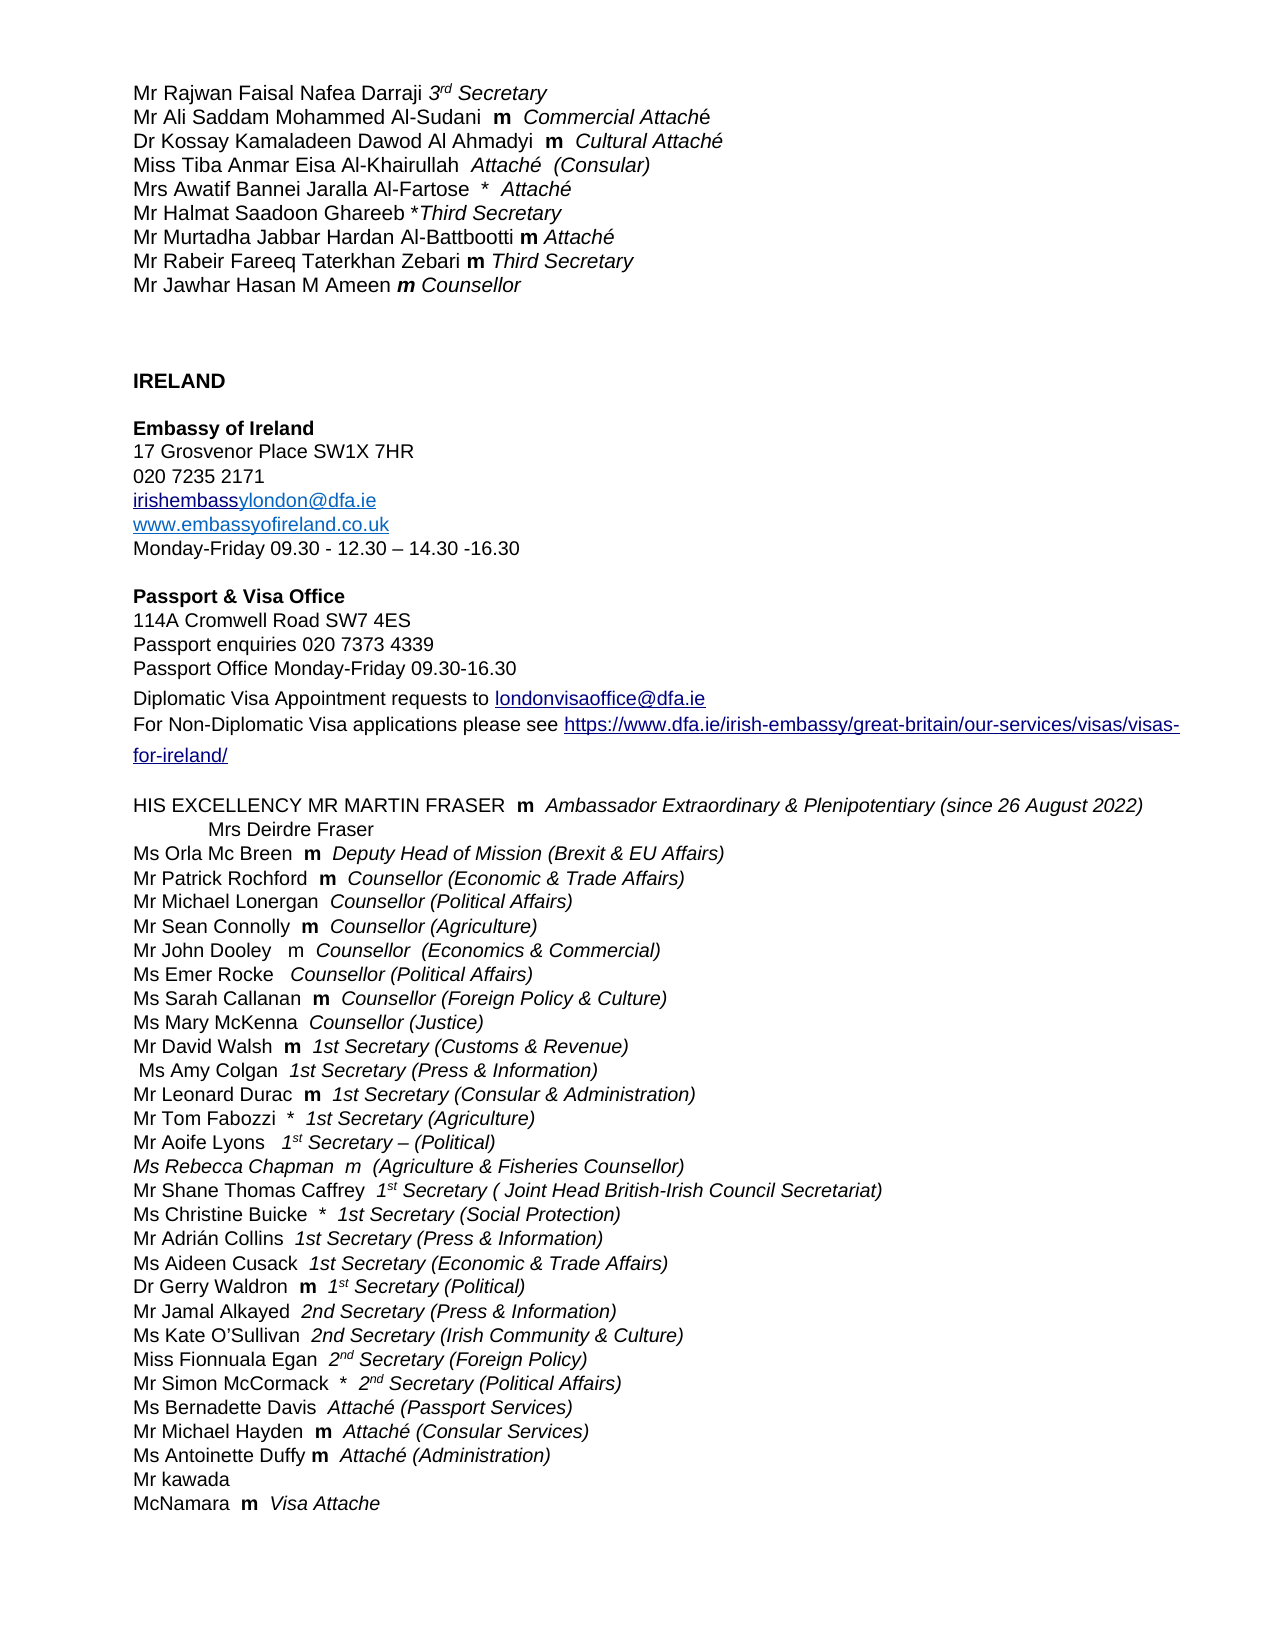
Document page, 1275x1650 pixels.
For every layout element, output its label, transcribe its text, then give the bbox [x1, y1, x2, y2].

text Ms Orla Mc Breen m Deputy Head of Mission (Brexit & EU Affairs) [133, 842, 1181, 865]
text Ms Kate O’Sullivan 2nd Secretary (Irish Community & Culture) [133, 1323, 1181, 1346]
text Monday-Friday 09.30 - 12.30 – 14.30 -16.30 [133, 537, 1181, 559]
subtitle Mr Halmat Saadoon Ghareeb *Third Secretary [133, 201, 1181, 225]
text 020 7235 2171 [133, 464, 1181, 487]
text Mr David Walsh m 1st Secretary (Customs & Revenue) [133, 1035, 1181, 1057]
subtitle Miss Tiba Anmar Eisa Al-Khairullah Attaché (Consular) [133, 153, 1181, 177]
text Ms Rebecca Chapman m (Agriculture & Fisheries Counsellor) [133, 1155, 1181, 1178]
text Mr Michael Lonergan Counsellor (Political Affairs) [133, 890, 1181, 913]
text Embassy of Ireland [133, 416, 1181, 439]
text For Non-Diplomatic Visa applications please see https://www.dfa.ie/irish-embassy/great-britain/our-services/visas/visas-for-ireland/ [133, 713, 1181, 768]
text Ms Emer Rocke Counsellor (Political Affairs) [133, 963, 1181, 985]
text Mr Aoife Lyons 1st Secretary – (Political) [133, 1131, 1181, 1154]
text Miss Fionnuala Egan 2nd Secretary (Foreign Policy) [133, 1348, 1181, 1370]
text www.embassyofireland.co.uk [133, 513, 1181, 535]
text Mr John Dooley m Counsellor (Economics & Commercial) [133, 938, 1181, 961]
text Ms Sarah Callanan m Counsellor (Foreign Policy & Culture) [133, 987, 1181, 1009]
text Mr Adrián Collins 1st Secretary (Press & Information) [133, 1227, 1181, 1250]
subtitle Mrs Awatif Bannei Jaralla Al-Fartose * Attaché [133, 177, 1181, 201]
text Diplomatic Visa Appointment requests to londonvisaoffice@dfa.ie [133, 681, 1181, 712]
text Mr Jamal Alkayed 2nd Secretary (Press & Information) [133, 1299, 1181, 1322]
text Mr Leonard Durac m 1st Secretary (Consular & Administration) [133, 1083, 1181, 1106]
text Mr Rajwan Faisal Nafea Darraji 3rd Secretary [133, 81, 1181, 105]
text Ms Aideen Cusack 1st Secretary (Economic & Trade Affairs) [133, 1251, 1181, 1274]
text Mr Shane Thomas Caffrey 1st Secretary ( Joint Head British-Irish Council Secretariat) [133, 1179, 1181, 1202]
text Mr Patrick Rochford m Counsellor (Economic & Trade Affairs) [133, 866, 1181, 889]
text McNamara m Visa Attache [133, 1492, 1181, 1515]
text Ms Antoinette Duffy m Attaché (Administration) [133, 1444, 1181, 1467]
text Ms Bernadette Davis Attaché (Passport Services) [133, 1396, 1181, 1418]
text IRELAND [133, 368, 1181, 392]
text Mr Michael Hayden m Attaché (Consular Services) [133, 1420, 1181, 1442]
text Mr kawada [133, 1468, 1181, 1491]
text Mrs Deirdre Fraser [133, 818, 1181, 841]
text 17 Grosvenor Place SW1X 7HR [133, 440, 1181, 463]
text Passport enquiries 020 7373 4339 [133, 633, 1181, 656]
text Passport Office Monday-Friday 09.30-16.30 [133, 657, 1181, 680]
text Mr Tom Fabozzi * 1st Secretary (Agriculture) [133, 1107, 1181, 1130]
text Dr Kossay Kamaladeen Dawod Al Ahmadyi m Cultural Attaché [133, 129, 1181, 153]
text irishembassylondon@dfa.ie [133, 488, 1181, 511]
text Mr Ali Saddam Mohammed Al-Sudani m Commercial Attaché [133, 105, 1181, 129]
text HIS EXCELLENCY MR MARTIN FRASER m Ambassador Extraordinary & Plenipotentiary (since 26 August 2022) [133, 794, 1181, 817]
text Ms Mary McKenna Counsellor (Justice) [133, 1011, 1181, 1033]
text Dr Gerry Waldron m 1st Secretary (Political) [133, 1275, 1181, 1298]
subtitle Mr Rabeir Fareeq Taterkhan Zebari m Third Secretary [133, 249, 1181, 273]
text 114A Cromwell Road SW7 4ES [133, 609, 1181, 632]
subtitle Mr Jawhar Hasan M Ameen m Counsellor [133, 273, 1181, 297]
text Ms Christine Buicke * 1st Secretary (Social Protection) [133, 1203, 1181, 1226]
text Ms Amy Colgan 1st Secretary (Press & Information) [133, 1059, 1181, 1082]
text Mr Simon McCormack * 2nd Secretary (Political Affairs) [133, 1372, 1181, 1394]
text Mr Sean Connolly m Counsellor (Agriculture) [133, 914, 1181, 937]
text Passport & Visa Office [133, 585, 1181, 607]
subtitle Mr Murtadha Jabbar Hardan Al-Battbootti m Attaché [133, 225, 1181, 249]
